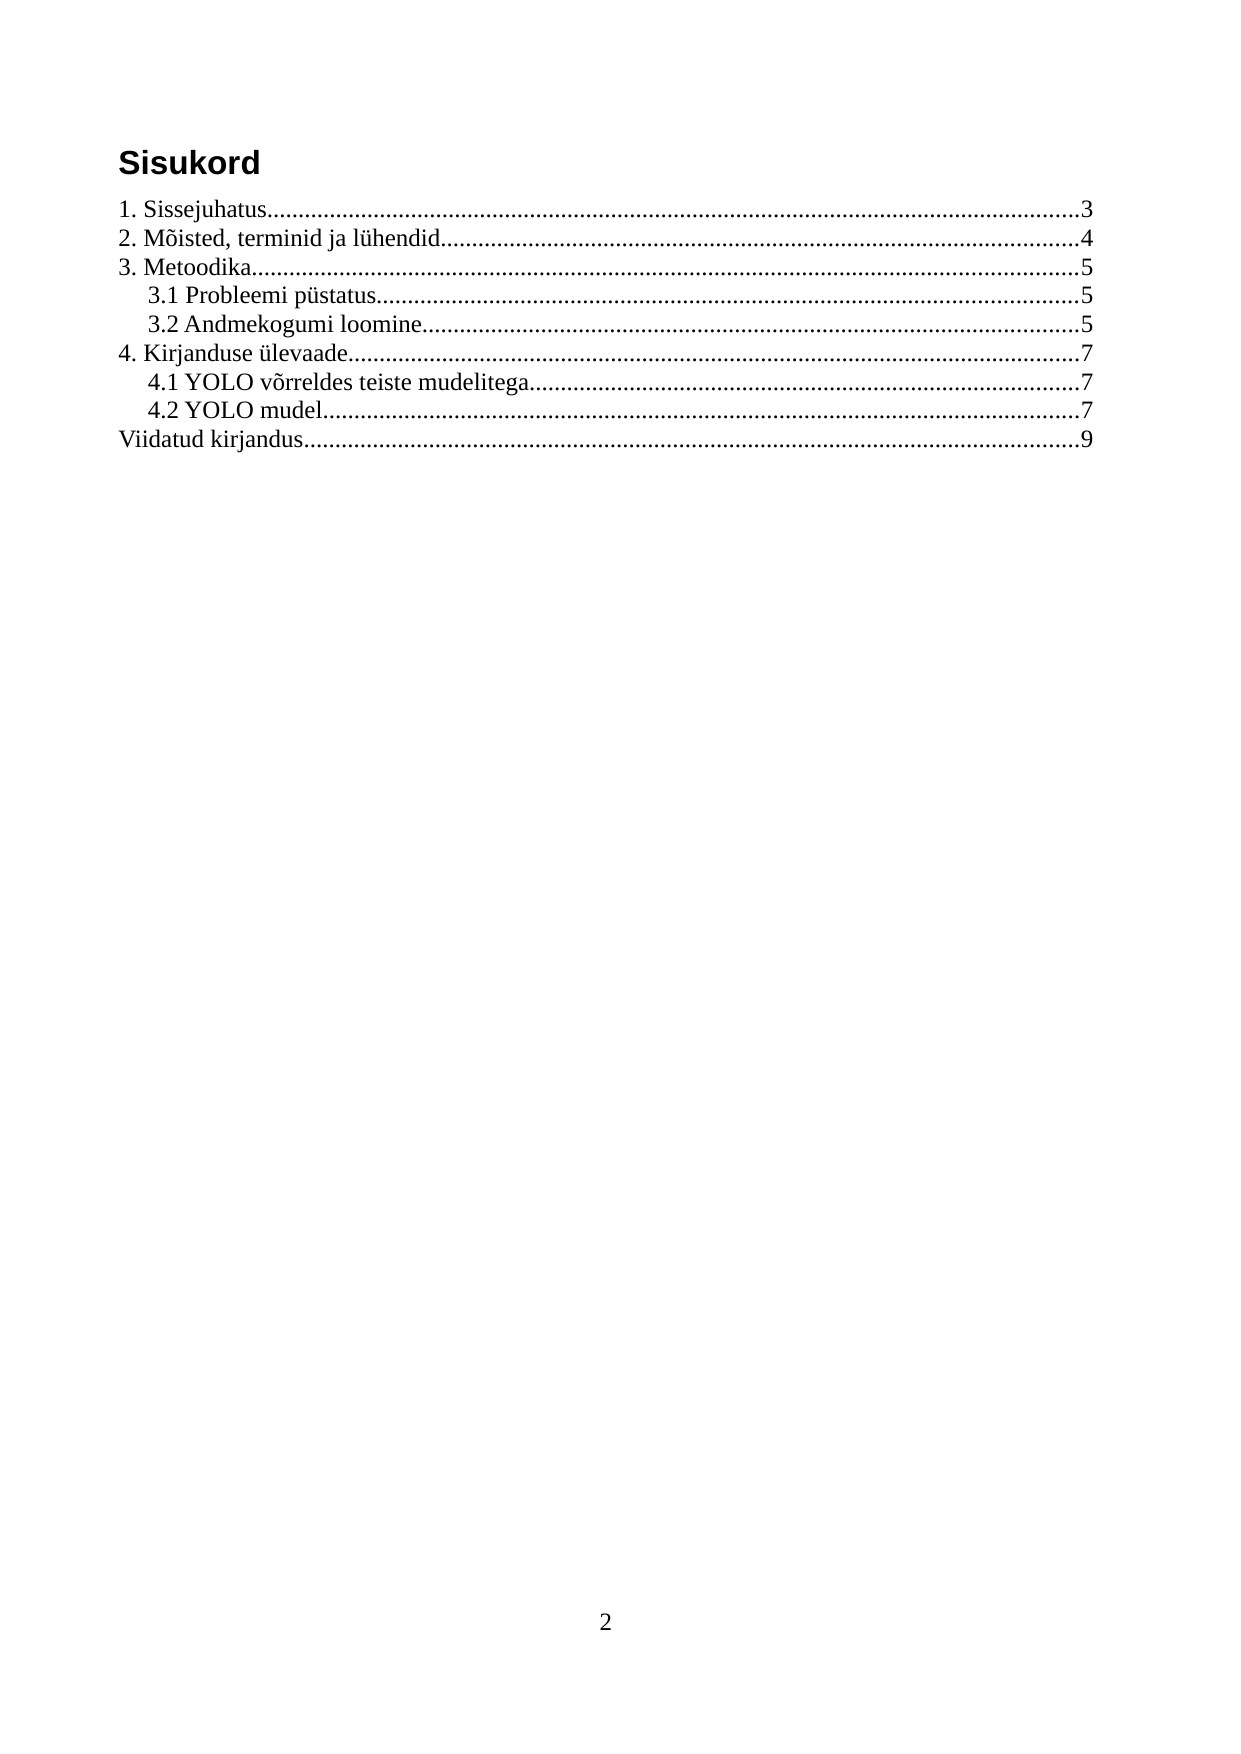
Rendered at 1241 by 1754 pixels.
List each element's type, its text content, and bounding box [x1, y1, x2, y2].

text 4.2 YOLO mudel 7 [148, 395, 1093, 424]
text 3.1 Probleemi püstatus 5 [148, 280, 1093, 309]
text 4. Kirjanduse ülevaade 7 [118, 338, 1093, 367]
text 3. Metoodika 5 [118, 252, 1093, 280]
text 1. Sissejuhatus 3 [118, 194, 1093, 223]
text 3.2 Andmekogumi loomine 5 [148, 309, 1093, 338]
subtitle Sisukord [118, 143, 1093, 182]
text 2. Mõisted, terminid ja lühendid 4 [118, 223, 1093, 252]
text Viidatud kirjandus 9 [118, 424, 1093, 453]
text 4.1 YOLO võrreldes teiste mudelitega 7 [148, 367, 1093, 395]
